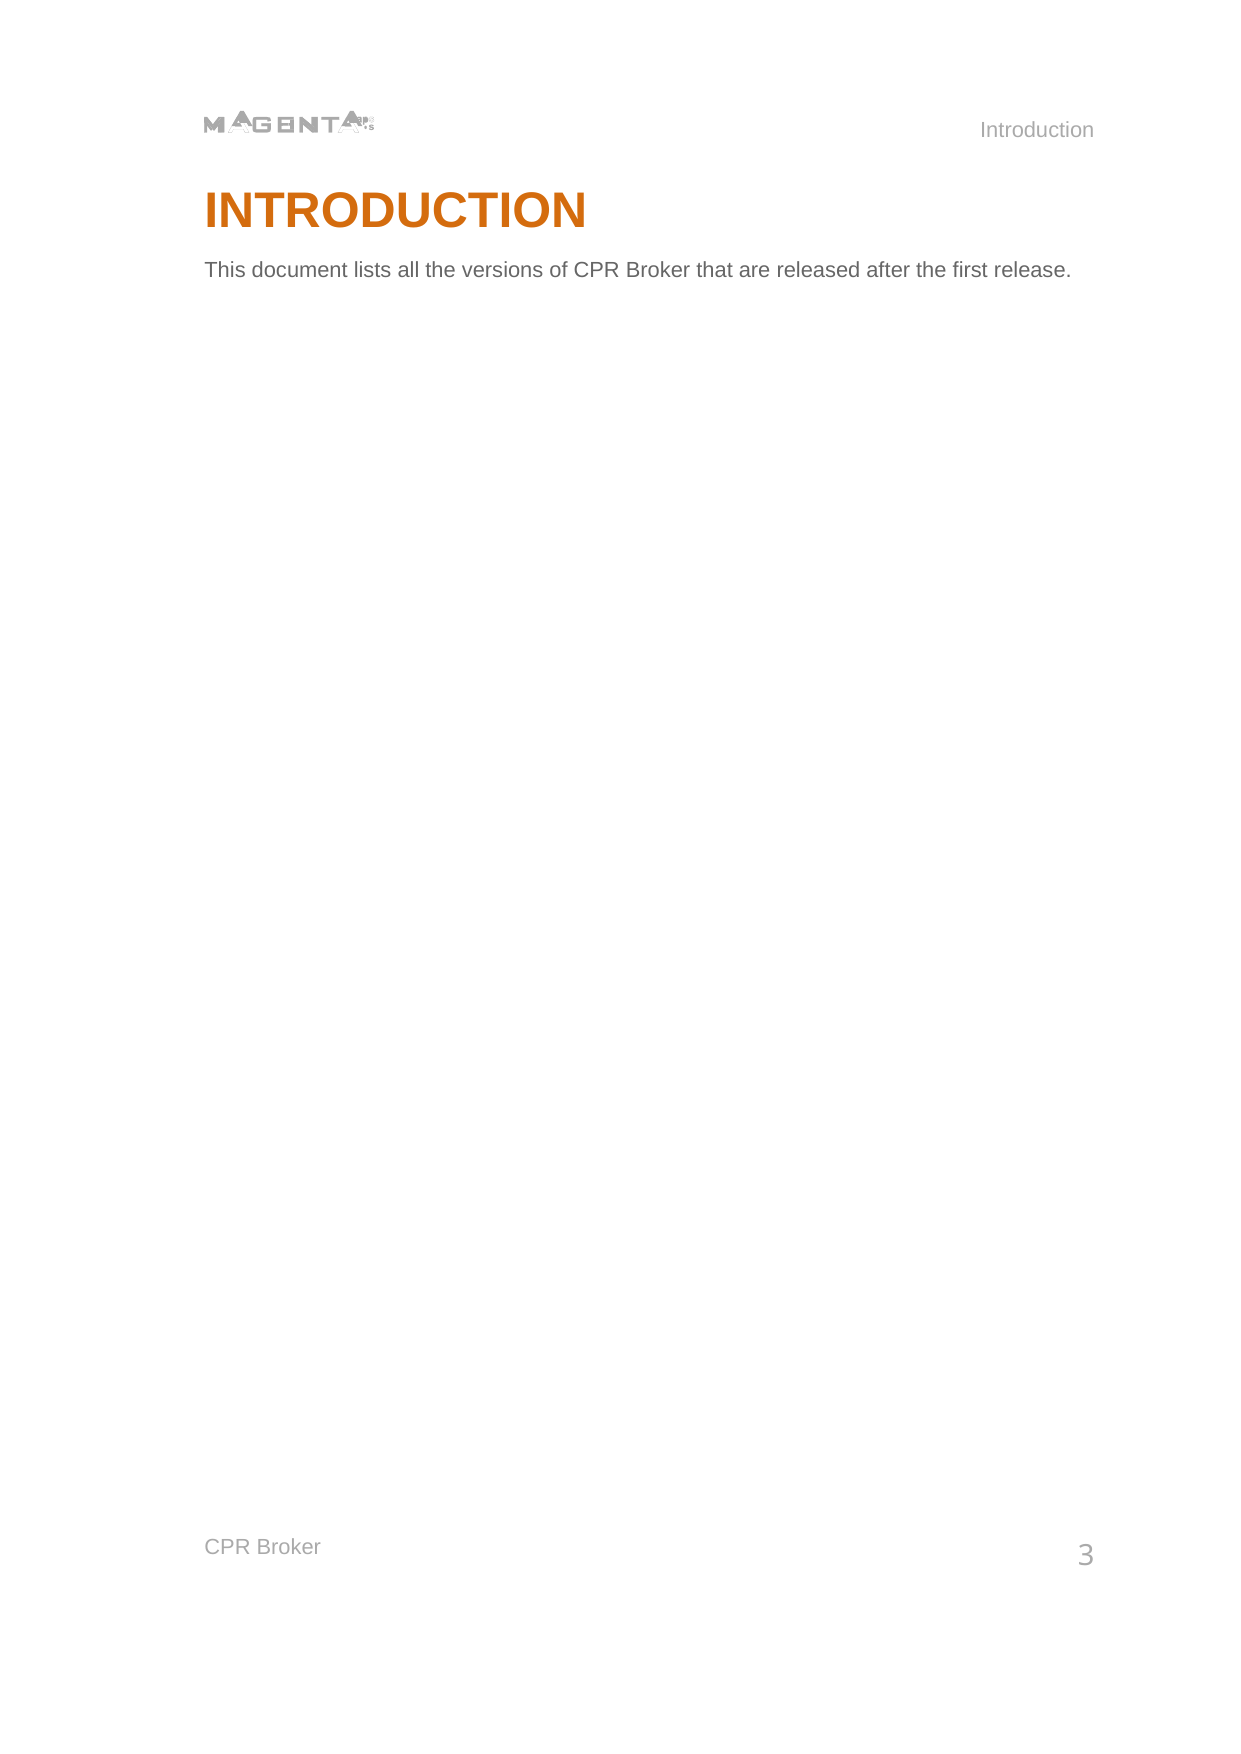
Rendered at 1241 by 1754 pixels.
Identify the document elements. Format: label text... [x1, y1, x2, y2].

subtitle Introduction [204, 181, 1094, 239]
text This document lists all the versions of CPR Broker that are released after the first release. [204, 254, 1094, 283]
